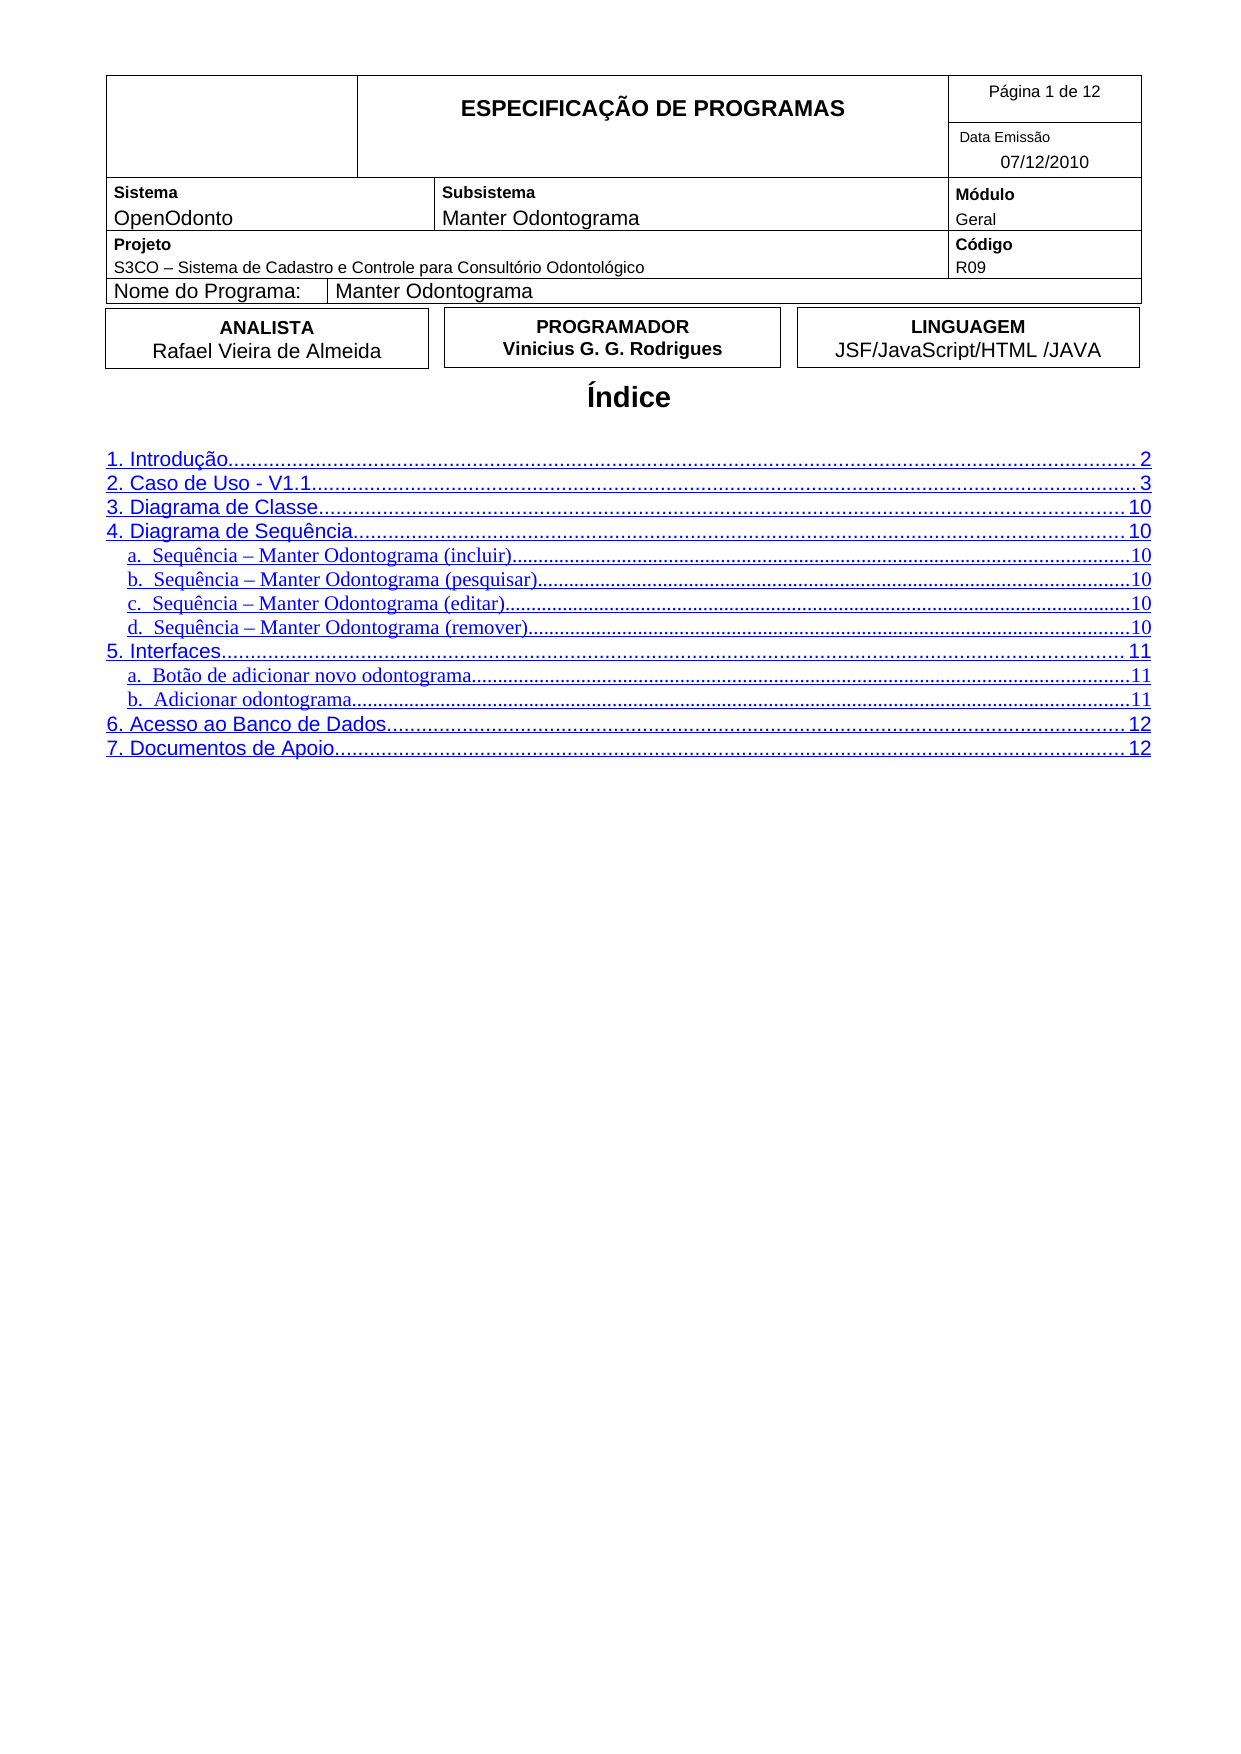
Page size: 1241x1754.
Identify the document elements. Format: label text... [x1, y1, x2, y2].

text 2. Caso de Uso - V1.1 3 [106, 471, 1151, 492]
text b. Adicionar odontograma 11 [127, 687, 1151, 708]
text a. Botão de adicionar novo odontograma 11 [127, 663, 1151, 684]
text 7. Documentos de Apoio 12 [106, 735, 1151, 756]
text 4. Diagrama de Sequência 10 [106, 519, 1151, 540]
text 5. Interfaces 11 [106, 639, 1151, 660]
text d. Sequência – Manter Odontograma (remover) 10 [127, 615, 1151, 636]
text b. Sequência – Manter Odontograma (pesquisar) 10 [127, 567, 1151, 588]
text 1. Introdução 2 [106, 447, 1151, 468]
text 3. Diagrama de Classe 10 [106, 495, 1151, 516]
subtitle Índice [106, 380, 1151, 414]
text c. Sequência – Manter Odontograma (editar) 10 [127, 591, 1151, 612]
text a. Sequência – Manter Odontograma (incluir) 10 [127, 543, 1151, 564]
text 6. Acesso ao Banco de Dados 12 [106, 711, 1151, 732]
